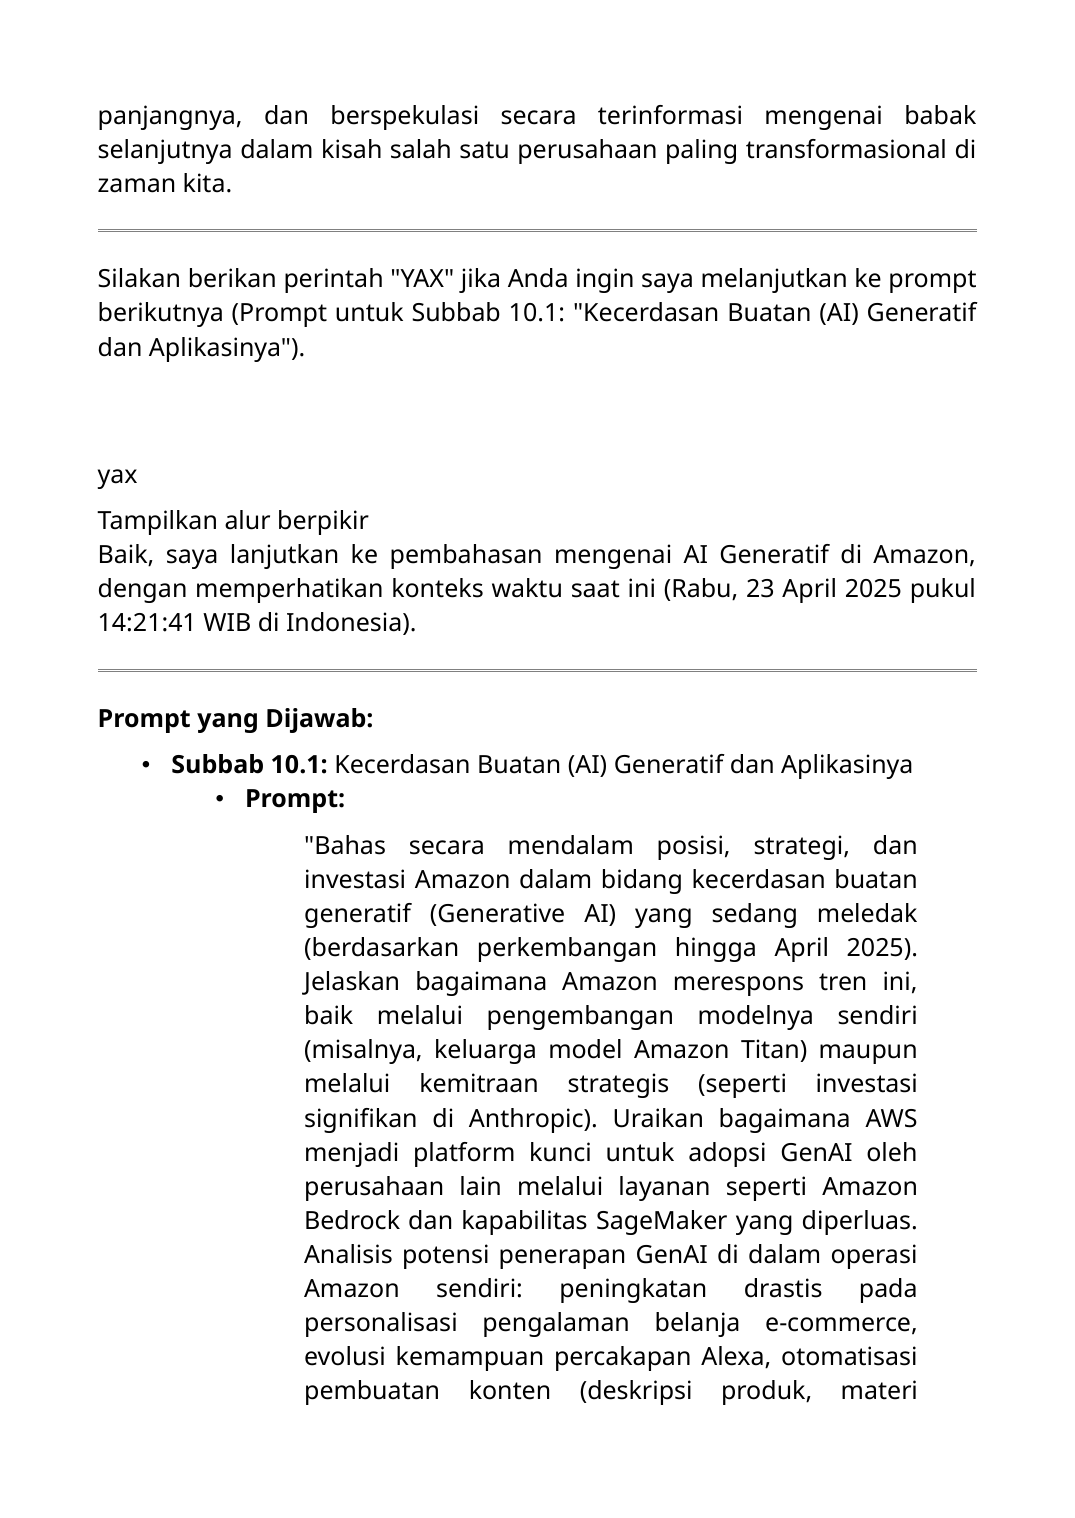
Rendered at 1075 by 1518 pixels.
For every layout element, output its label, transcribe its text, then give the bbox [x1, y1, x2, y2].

text Prompt yang Dijawab: [97, 701, 977, 734]
text panjangnya, dan berspekulasi secara terinformasi mengenai babak selanjutnya dalam kisah salah satu perusahaan paling transformasional di zaman kita. [97, 97, 977, 200]
text Tampilkan alur berpikir [97, 503, 977, 537]
list "Bahas secara mendalam posisi, strategi, dan investasi Amazon dalam bidang kecerdasan buatan generatif (Generative AI) yang sedang meledak (berdasarkan perkembangan hingga April 2025). Jelaskan bagaimana Amazon merespons tren ini, baik melalui pengembangan modelnya sendiri (misalnya, keluarga model Amazon Titan) maupun melalui kemitraan strategis (seperti investasi signifikan di Anthropic). Uraikan bagaimana AWS menjadi platform kunci untuk adopsi GenAI oleh perusahaan lain melalui layanan seperti Amazon Bedrock dan kapabilitas SageMaker yang diperluas. Analisis potensi penerapan GenAI di dalam operasi Amazon sendiri: peningkatan drastis pada personalisasi pengalaman belanja e-commerce, evolusi kemampuan percakapan Alexa, otomatisasi pembuatan konten (deskripsi produk, materi [274, 828, 918, 1407]
text Silakan berikan perintah "YAX" jika Anda ingin saya melanjutkan ke prompt berikutnya (Prompt untuk Subbab 10.1: "Kecerdasan Buatan (AI) Generatif dan Aplikasinya"). [97, 261, 977, 363]
text yax [97, 456, 977, 490]
list Subbab 10.1: Kecerdasan Buatan (AI) Generatif dan Aplikasinya [142, 747, 977, 781]
list Prompt: [215, 781, 977, 815]
text Baik, saya lanjutkan ke pembahasan mengenai AI Generatif di Amazon, dengan memperhatikan konteks waktu saat ini (Rabu, 23 April 2025 pukul 14:21:41 WIB di Indonesia). [97, 537, 977, 639]
